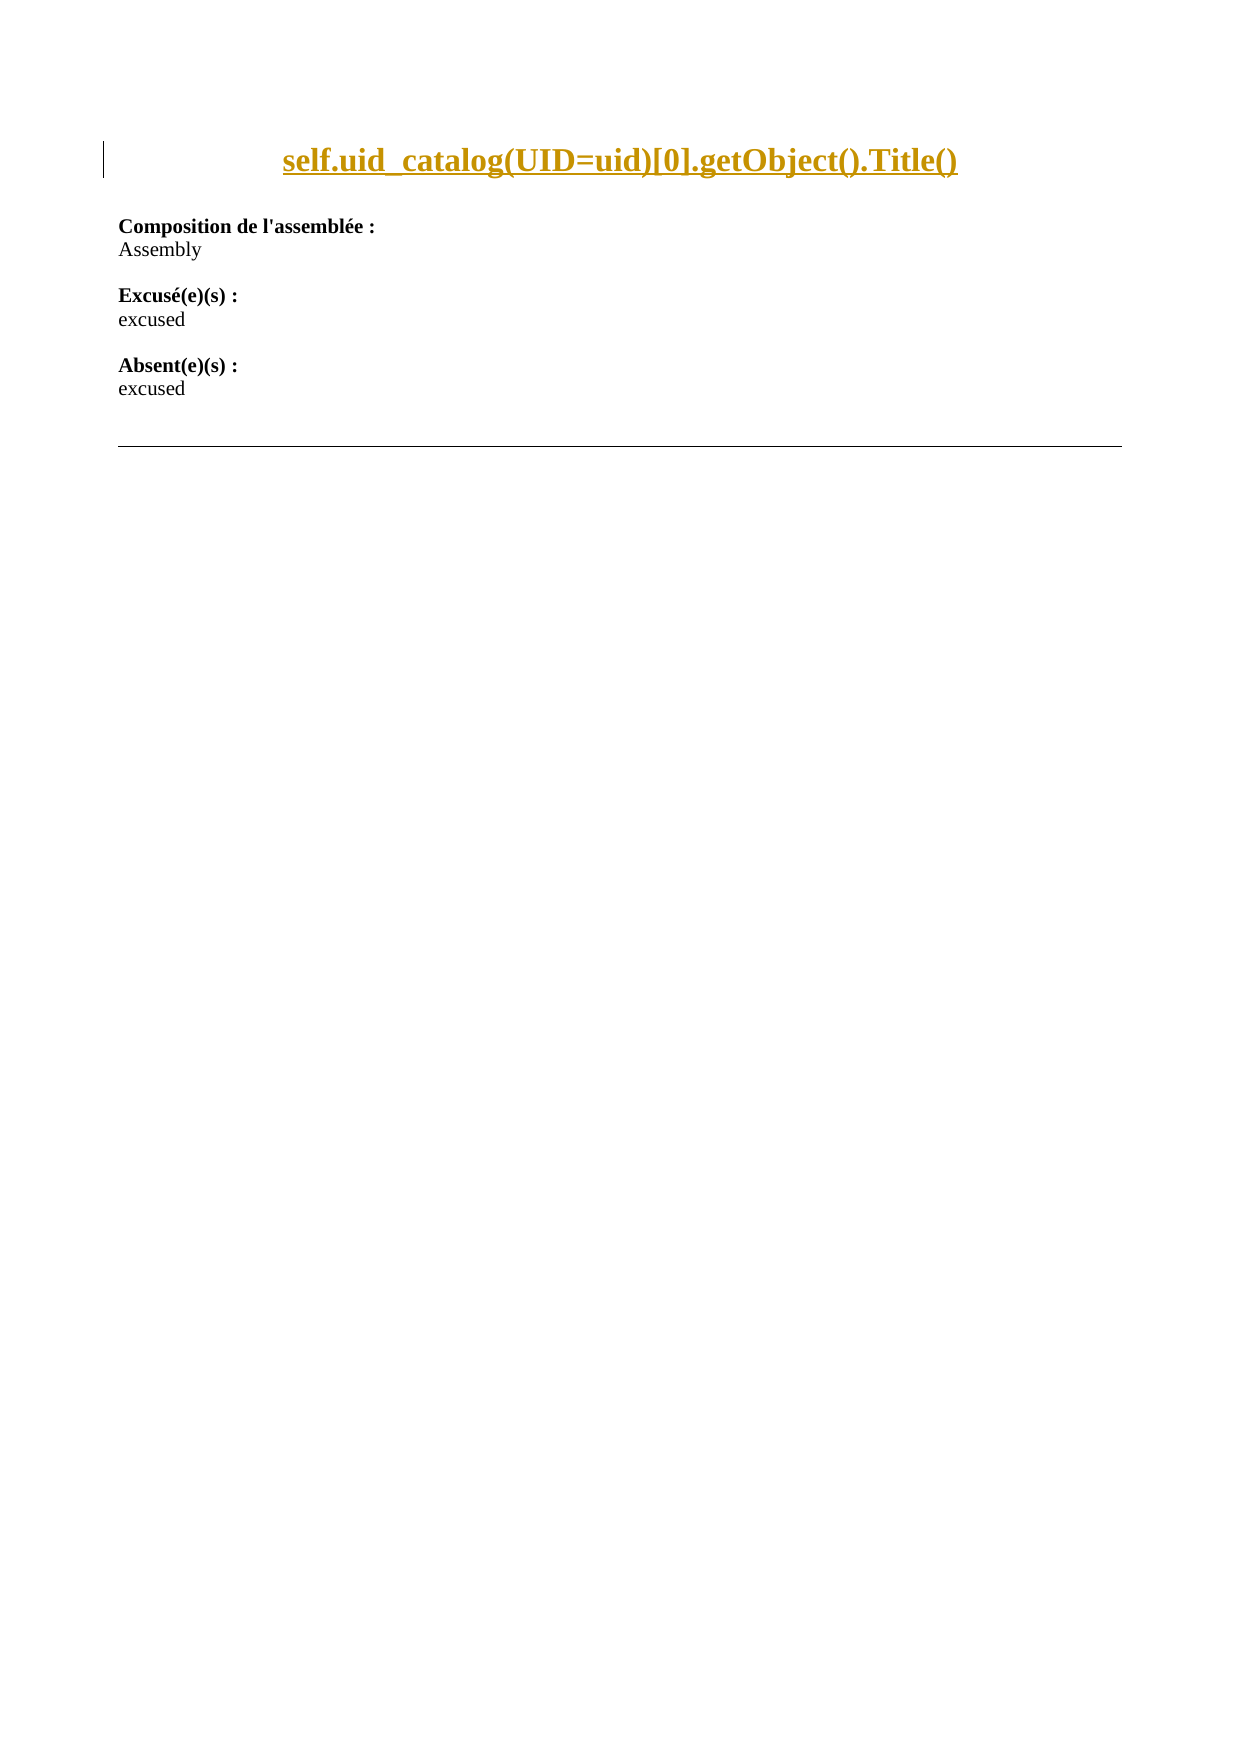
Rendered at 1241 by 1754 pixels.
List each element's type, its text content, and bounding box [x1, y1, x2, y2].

table_header self.uid_catalog(UID=uid)[0].getObject().Title() Composition de l'assemblée : Assembly Excusé(e)(s) : excused Absent(e)(s) : excused [118, 141, 1122, 446]
table_header [118, 118, 1122, 141]
